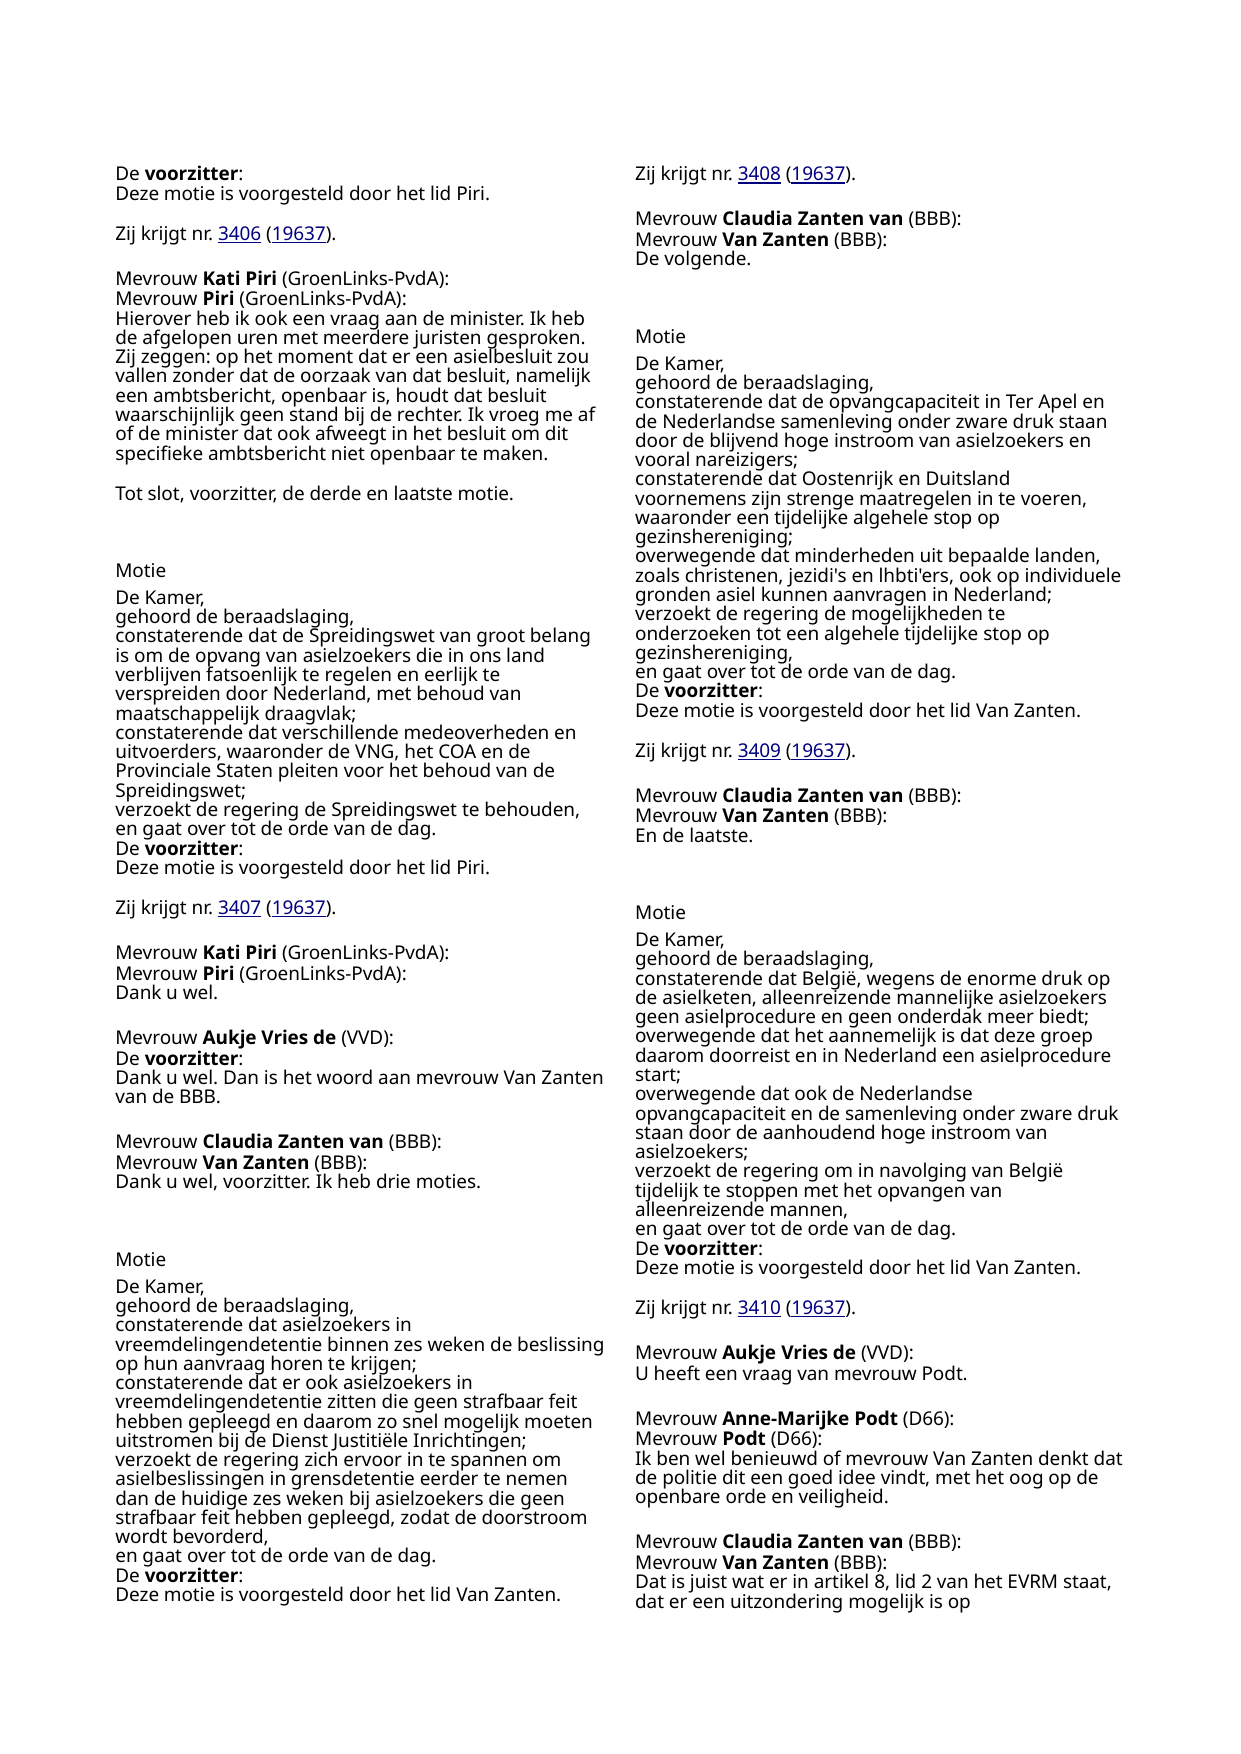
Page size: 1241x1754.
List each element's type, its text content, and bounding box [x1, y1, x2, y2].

text verzoekt de regering zich ervoor in te spannen om asielbeslissingen in grensdetentie eerder te nemen dan de huidige zes weken bij asielzoekers die geen strafbaar feit hebben gepleegd, zodat de doorstroom wordt bevorderd, [115, 1451, 605, 1547]
text Mevrouw Kati Piri (GroenLinks-PvdA): [115, 939, 605, 964]
text Mevrouw Anne-Marijke Podt (D66): [635, 1405, 1125, 1430]
text overwegende dat minderheden uit bepaalde landen, zoals christenen, jezidi's en lhbti'ers, ook op individuele gronden asiel kunnen aanvragen in Nederland; [635, 547, 1125, 605]
text constaterende dat de Spreidingswet van groot belang is om de opvang van asielzoekers die in ons land verblijven fatsoenlijk te regelen en eerlijk te verspreiden door Nederland, met behoud van maatschappelijk draagvlak; [115, 627, 605, 724]
text constaterende dat België, wegens de enorme druk op de asielketen, alleenreizende mannelijke asielzoekers geen asielprocedure en geen onderdak meer biedt; [635, 970, 1125, 1027]
text Mevrouw Van Zanten (BBB): [635, 807, 1125, 827]
text De Kamer, [635, 355, 1125, 374]
text De volgende. [635, 250, 1125, 270]
text verzoekt de regering om in navolging van België tijdelijk te stoppen met het opvangen van alleenreizende mannen, [635, 1162, 1125, 1220]
text Motie [115, 557, 605, 583]
text De voorzitter: [115, 839, 605, 859]
text De Kamer, [115, 1278, 605, 1297]
text verzoekt de regering de mogelijkheden te onderzoeken tot een algehele tijdelijke stop op gezinshereniging, [635, 605, 1125, 663]
text Zij krijgt nr. 3406 (19637). [115, 224, 605, 244]
text Tot slot, voorzitter, de derde en laatste motie. [115, 484, 605, 504]
text gehoord de beraadslaging, [635, 950, 1125, 970]
text Mevrouw Aukje Vries de (VVD): [115, 1024, 605, 1050]
text Zij krijgt nr. 3410 (19637). [635, 1299, 1125, 1318]
text Mevrouw Piri (GroenLinks-PvdA): [115, 290, 605, 310]
text gehoord de beraadslaging, [115, 608, 605, 627]
text en gaat over tot de orde van de dag. [115, 1547, 605, 1567]
text Zij krijgt nr. 3407 (19637). [115, 899, 605, 918]
text De voorzitter: [115, 165, 605, 184]
text De voorzitter: [115, 1050, 605, 1069]
text Dank u wel, voorzitter. Ik heb drie moties. [115, 1173, 605, 1193]
text Ik ben wel benieuwd of mevrouw Van Zanten denkt dat de politie dit een goed idee vindt, met het oog op de openbare orde en veiligheid. [635, 1450, 1125, 1507]
text Dat is juist wat er in artikel 8, lid 2 van het EVRM staat, dat er een uitzondering mogelijk is op [635, 1573, 1125, 1612]
text constaterende dat de opvangcapaciteit in Ter Apel en de Nederlandse samenleving onder zware druk staan door de blijvend hoge instroom van asielzoekers en vooral nareizigers; [635, 393, 1125, 470]
text Zij krijgt nr. 3409 (19637). [635, 742, 1125, 761]
text Mevrouw Claudia Zanten van (BBB): [635, 1528, 1125, 1554]
text Deze motie is voorgesteld door het lid Piri. [115, 859, 605, 878]
text constaterende dat verschillende medeoverheden en uitvoerders, waaronder de VNG, het COA en de Provinciale Staten pleiten voor het behoud van de Spreidingswet; [115, 724, 605, 801]
text U heeft een vraag van mevrouw Podt. [635, 1364, 1125, 1384]
text De Kamer, [635, 931, 1125, 950]
text Mevrouw Van Zanten (BBB): [635, 1554, 1125, 1573]
text en gaat over tot de orde van de dag. [635, 663, 1125, 682]
text gehoord de beraadslaging, [635, 374, 1125, 393]
text Mevrouw Claudia Zanten van (BBB): [115, 1128, 605, 1154]
text Deze motie is voorgesteld door het lid Piri. [115, 184, 605, 204]
text Mevrouw Podt (D66): [635, 1430, 1125, 1450]
text Hierover heb ik ook een vraag aan de minister. Ik heb de afgelopen uren met meerdere juristen gesproken. Zij zeggen: op het moment dat er een asielbesluit zou vallen zonder dat de oorzaak van dat besluit, namelijk een ambtsbericht, openbaar is, houdt dat besluit waarschijnlijk geen stand bij de rechter. Ik vroeg me af of de minister dat ook afweegt in het besluit om dit specifieke ambtsbericht niet openbaar te maken. [115, 310, 605, 464]
text Deze motie is voorgesteld door het lid Van Zanten. [115, 1586, 605, 1605]
text Mevrouw Kati Piri (GroenLinks-PvdA): [115, 265, 605, 290]
text Motie [635, 323, 1125, 349]
text overwegende dat ook de Nederlandse opvangcapaciteit en de samenleving onder zware druk staan door de aanhoudend hoge instroom van asielzoekers; [635, 1085, 1125, 1162]
text Deze motie is voorgesteld door het lid Van Zanten. [635, 1259, 1125, 1278]
text Motie [635, 899, 1125, 925]
text Mevrouw Van Zanten (BBB): [115, 1154, 605, 1173]
text constaterende dat Oostenrijk en Duitsland voornemens zijn strenge maatregelen in te voeren, waaronder een tijdelijke algehele stop op gezinshereniging; [635, 470, 1125, 547]
text De voorzitter: [635, 1239, 1125, 1259]
text gehoord de beraadslaging, [115, 1297, 605, 1316]
text Mevrouw Piri (GroenLinks-PvdA): [115, 964, 605, 984]
text en gaat over tot de orde van de dag. [635, 1220, 1125, 1239]
text Motie [115, 1246, 605, 1272]
text constaterende dat er ook asielzoekers in vreemdelingendetentie zitten die geen strafbaar feit hebben gepleegd en daarom zo snel mogelijk moeten uitstromen bij de Dienst Justitiële Inrichtingen; [115, 1374, 605, 1451]
text Mevrouw Claudia Zanten van (BBB): [635, 782, 1125, 807]
text Dank u wel. [115, 984, 605, 1003]
text De voorzitter: [115, 1567, 605, 1586]
text Deze motie is voorgesteld door het lid Van Zanten. [635, 702, 1125, 721]
text De voorzitter: [635, 682, 1125, 702]
text Zij krijgt nr. 3408 (19637). [635, 165, 1125, 184]
text Dank u wel. Dan is het woord aan mevrouw Van Zanten van de BBB. [115, 1069, 605, 1107]
text En de laatste. [635, 827, 1125, 846]
text en gaat over tot de orde van de dag. [115, 820, 605, 839]
text Mevrouw Aukje Vries de (VVD): [635, 1339, 1125, 1364]
text De Kamer, [115, 589, 605, 608]
text constaterende dat asielzoekers in vreemdelingendetentie binnen zes weken de beslissing op hun aanvraag horen te krijgen; [115, 1316, 605, 1374]
text Mevrouw Van Zanten (BBB): [635, 231, 1125, 250]
text overwegende dat het aannemelijk is dat deze groep daarom doorreist en in Nederland een asielprocedure start; [635, 1027, 1125, 1085]
text Mevrouw Claudia Zanten van (BBB): [635, 205, 1125, 231]
text verzoekt de regering de Spreidingswet te behouden, [115, 801, 605, 820]
